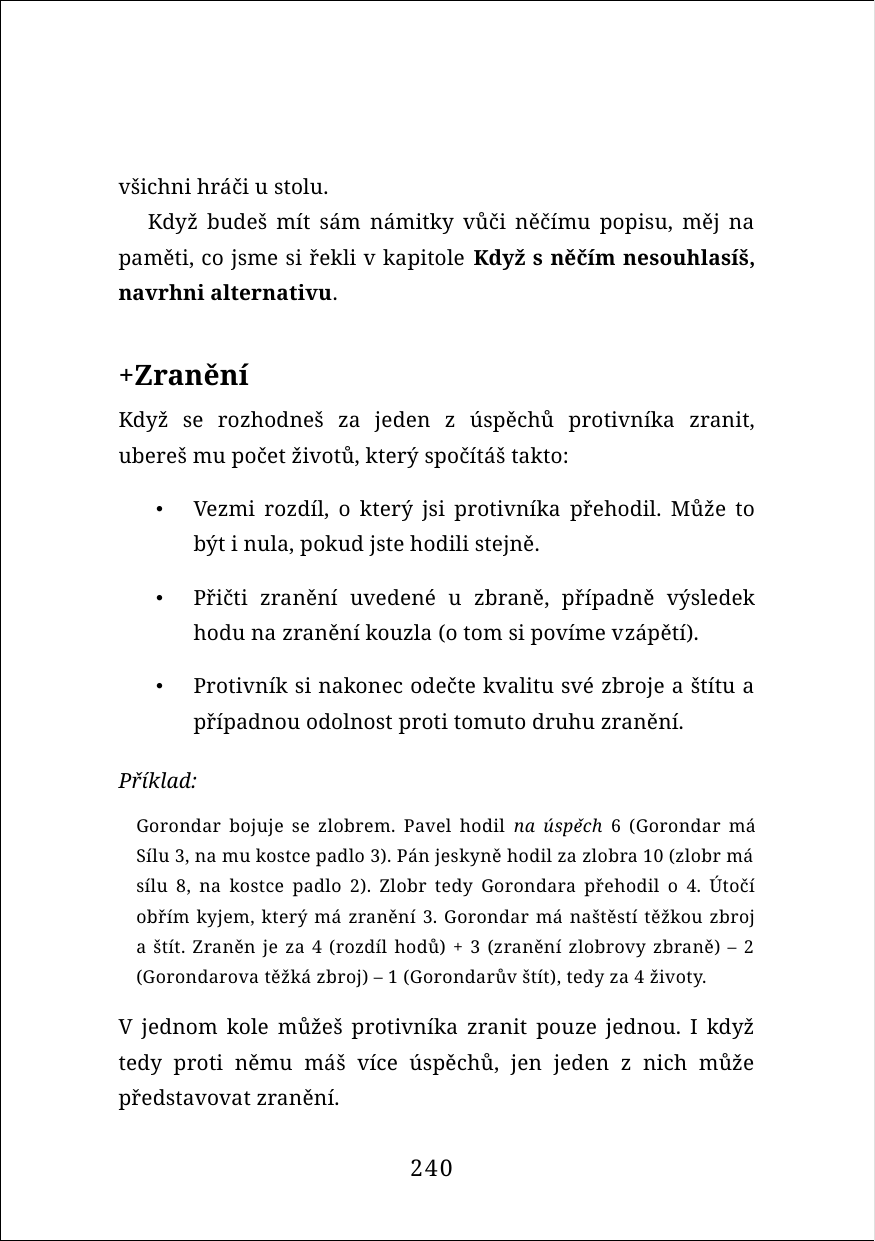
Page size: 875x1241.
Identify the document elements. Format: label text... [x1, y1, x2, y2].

text Gorondar bojuje se zlobrem. Pavel hodil na úspěch 6 (Gorondar má Sílu 3, na mu kostce padlo 3). Pán jeskyně hodil za zlobra 10 (zlobr má sílu 8, na kostce padlo 2). Zlobr tedy Gorondara přehodil o 4. Útočí obřím kyjem, který má zranění 3. Gorondar má naštěstí těžkou zbroj a štít. Zraněn je za 4 (rozdíl hodů) + 3 (zranění zlobrovy zbraně) – 2 (Gorondarova těžká zbroj) – 1 (Gorondarův štít), tedy za 4 životy. [136, 813, 756, 989]
subtitle +Zranění [118, 355, 756, 393]
list Protivník si nakonec odečte kvalitu své zbroje a štítu a případnou odolnost proti tomuto druhu zranění. [156, 672, 756, 736]
text Když se rozhodneš za jeden z úspěchů protivníka zranit, ubereš mu počet životů, který spočítáš takto: [118, 405, 756, 469]
text V jednom kole můžeš protivníka zranit pouze jednou. I když tedy proti němu máš více úspěchů, jen jeden z nich může představovat zranění. [118, 1012, 756, 1112]
list Vezmi rozdíl, o který jsi protivníka přehodil. Může to být i nula, pokud jste hodili stejně. [156, 494, 756, 558]
text všichni hráči u stolu. Když budeš mít sám námitky vůči něčímu popisu, měj na paměti, co jsme si řekli v kapitole Když s něčím nesouhlasíš, navrhni alternativu. [118, 172, 756, 307]
list Přičti zranění uvedené u zbraně, případně výsledek hodu na zranění kouzla (o tom si povíme vzápětí). [156, 583, 756, 647]
text Příklad: [118, 766, 756, 795]
